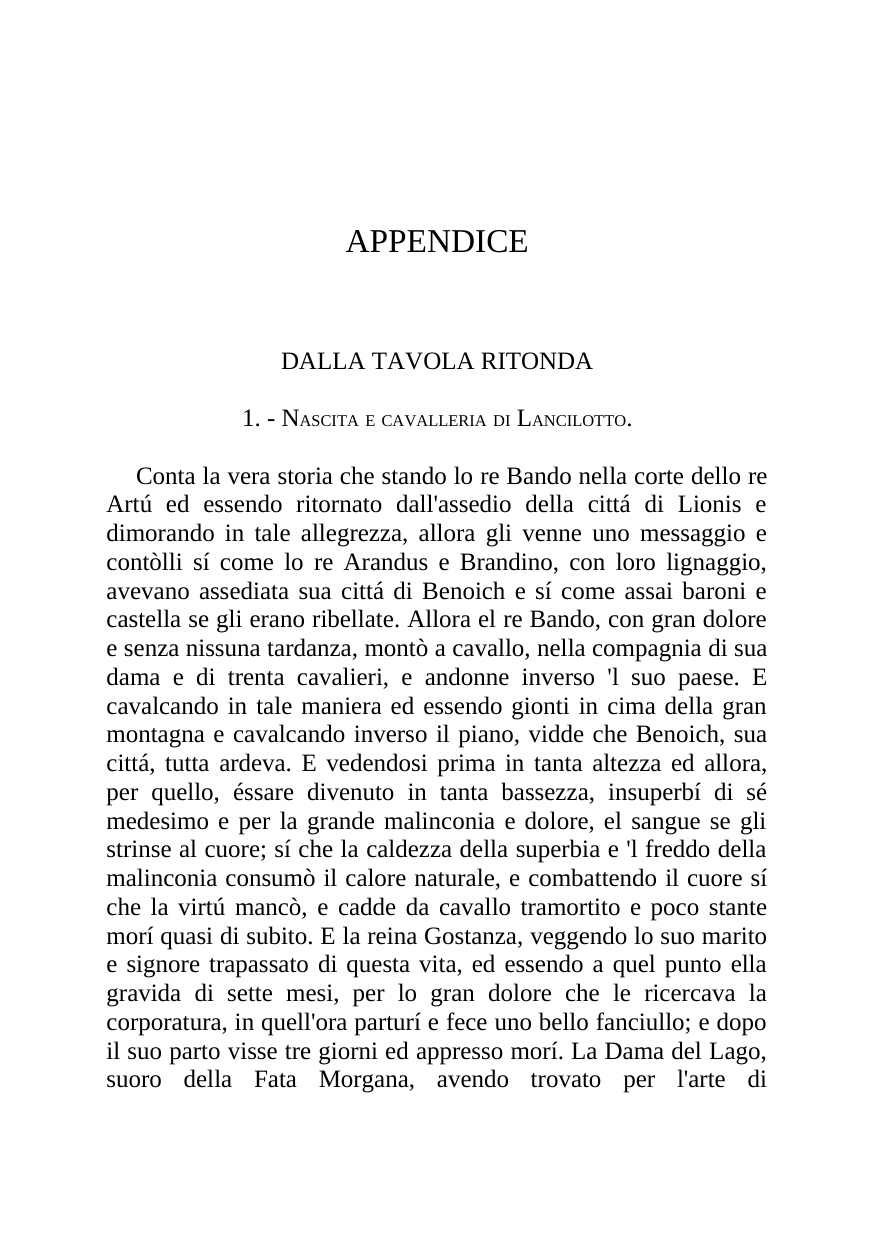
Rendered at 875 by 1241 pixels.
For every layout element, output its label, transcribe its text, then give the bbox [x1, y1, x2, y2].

text DALLA TAVOLA RITONDA [106, 346, 768, 374]
text APPENDICE [106, 221, 768, 259]
text Conta la vera storia che stando lo re Bando nella corte dello re Artú ed essendo ritornato dall'assedio della cittá di Lionis e dimorando in tale allegrezza, allora gli venne uno messaggio e contòlli sí come lo re Arandus e Brandino, con loro lignaggio, avevano assediata sua cittá di Benoich e sí come assai baroni e castella se gli erano ribellate. Allora el re Bando, con gran dolore e senza nissuna tardanza, montò a cavallo, nella compagnia di sua dama e di trenta cavalieri, e andonne inverso 'l suo paese. E cavalcando in tale maniera ed essendo gionti in cima della gran montagna e cavalcando inverso il piano, vidde che Benoich, sua cittá, tutta ardeva. E vedendosi prima in tanta altezza ed allora, per quello, éssare divenuto in tanta bassezza, insuperbí di sé medesimo e per la grande malinconia e dolore, el sangue se gli strinse al cuore; sí che la caldezza della superbia e 'l freddo della malinconia consumò il calore naturale, e combattendo il cuore sí che la virtú mancò, e cadde da cavallo tramortito e poco stante morí quasi di subito. E la reina Gostanza, veggendo lo suo marito e signore trapassato di questa vita, ed essendo a quel punto ella gravida di sette mesi, per lo gran dolore che le ricercava la corporatura, in quell'ora parturí e fece uno bello fanciullo; e dopo il suo parto visse tre giorni ed appresso morí. La Dama del Lago, suoro della Fata Morgana, avendo trovato per l'arte di [106, 461, 768, 1093]
text 1. - Nascita e cavalleria di Lancilotto. [106, 403, 768, 432]
